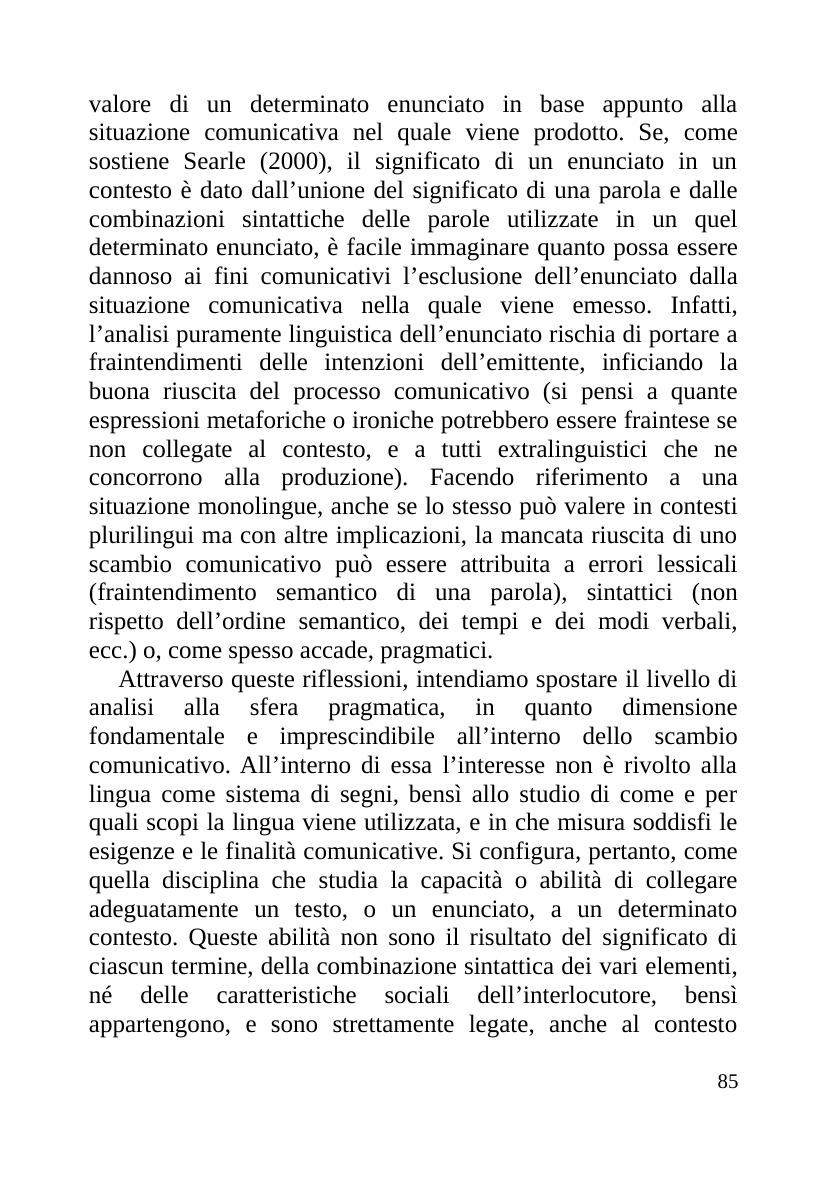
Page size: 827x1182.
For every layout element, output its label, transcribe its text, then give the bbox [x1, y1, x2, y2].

text valore di un determinato enunciato in base appunto alla situazione comunicativa nel quale viene prodotto. Se, come sostiene Searle (2000), il significato di un enunciato in un contesto è dato dall’unione del significato di una parola e dalle combinazioni sintattiche delle parole utilizzate in un quel determinato enunciato, è facile immaginare quanto possa essere dannoso ai fini comunicativi l’esclusione dell’enunciato dalla situazione comunicativa nella quale viene emesso. Infatti, l’analisi puramente linguistica dell’enunciato rischia di portare a fraintendimenti delle intenzioni dell’emittente, inficiando la buona riuscita del processo comunicativo (si pensi a quante espressioni metaforiche o ironiche potrebbero essere fraintese se non collegate al contesto, e a tutti extralinguistici che ne concorrono alla produzione). Facendo riferimento a una situazione monolingue, anche se lo stesso può valere in contesti plurilingui ma con altre implicazioni, la mancata riuscita di uno scambio comunicativo può essere attribuita a errori lessicali (fraintendimento semantico di una parola), sintattici (non rispetto dell’ordine semantico, dei tempi e dei modi verbali, ecc.) o, come spesso accade, pragmatici. [89, 89, 738, 664]
text Attraverso queste riflessioni, intendiamo spostare il livello di analisi alla sfera pragmatica, in quanto dimensione fondamentale e imprescindibile all’interno dello scambio comunicativo. All’interno di essa l’interesse non è rivolto alla lingua come sistema di segni, bensì allo studio di come e per quali scopi la lingua viene utilizzata, e in che misura soddisfi le esigenze e le finalità comunicative. Si configura, pertanto, come quella disciplina che studia la capacità o abilità di collegare adeguatamente un testo, o un enunciato, a un determinato contesto. Queste abilità non sono il risultato del significato di ciascun termine, della combinazione sintattica dei vari elementi, né delle caratteristiche sociali dell’interlocutore, bensì appartengono, e sono strettamente legate, anche al contesto [89, 664, 738, 1037]
